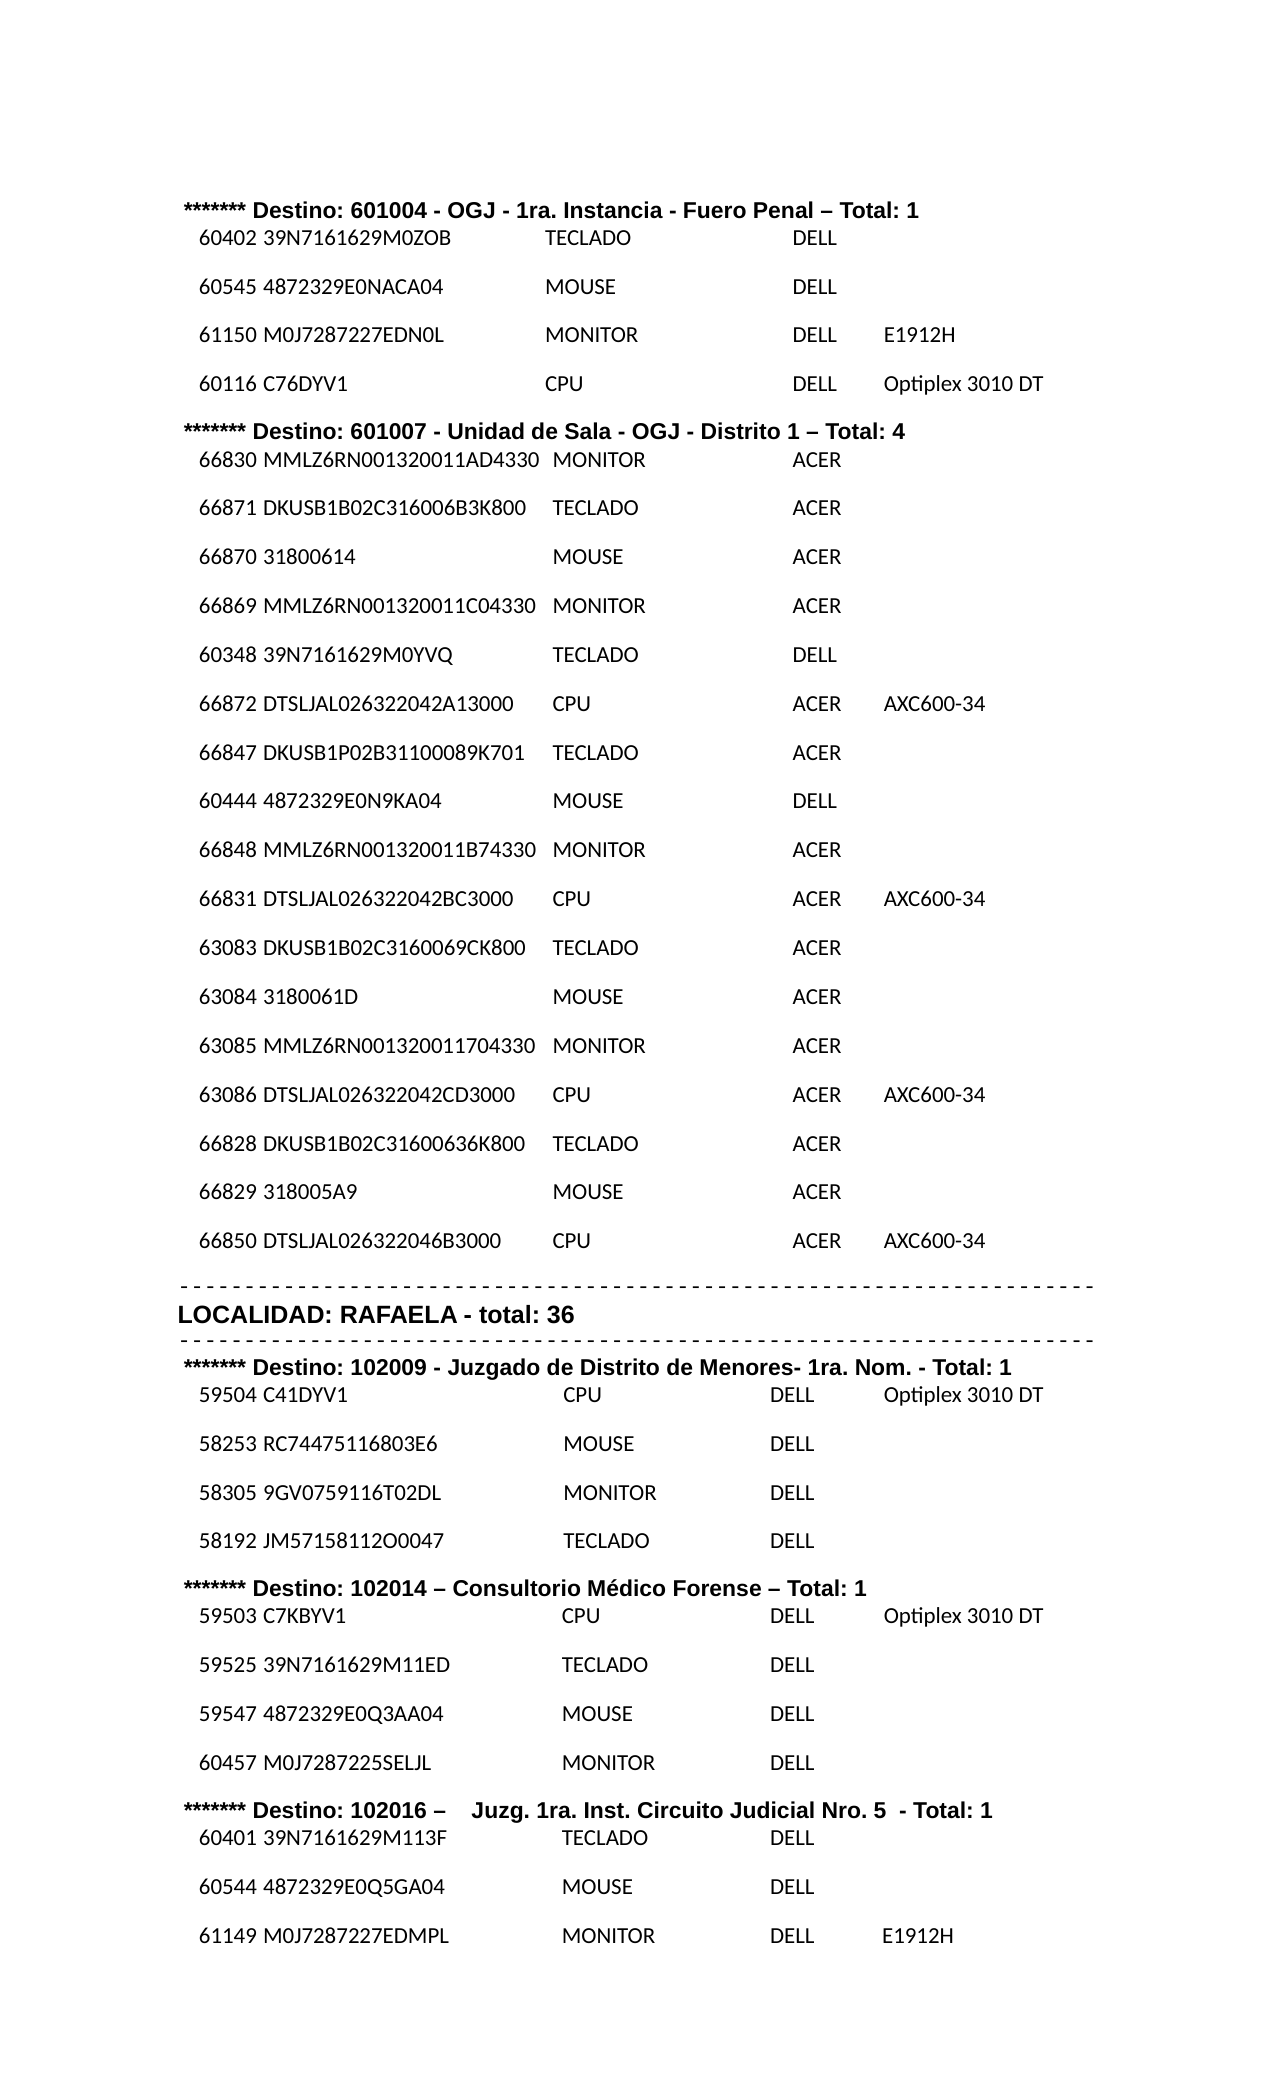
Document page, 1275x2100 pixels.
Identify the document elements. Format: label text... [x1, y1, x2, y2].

table_cell [789, 148, 880, 197]
table_cell TECLADO [549, 1129, 789, 1177]
table_cell MMLZ6RN001320011C04330 [260, 591, 549, 640]
table_cell 66829 [174, 1178, 260, 1226]
table_header 60401 [174, 1824, 260, 1872]
table_cell ACER [789, 1129, 880, 1177]
table_header DELL [789, 223, 880, 272]
table_cell 66848 [174, 836, 260, 884]
table_cell 4872329E0NACA04 [260, 272, 542, 321]
table_cell 61149 [174, 1921, 260, 1949]
table_cell 63084 [174, 982, 260, 1031]
table_cell 60348 [174, 640, 260, 689]
table_cell 60544 [174, 1872, 260, 1921]
subtitle ******* Destino: 102014 – Consultorio Médico Forense – Total: 1 [177, 1575, 1225, 1602]
table_cell [880, 982, 1275, 1031]
table_cell DKUSB1B02C3160069CK800 [260, 933, 549, 982]
table_cell 63083 [174, 933, 260, 982]
table_cell MMLZ6RN001320011B74330 [260, 836, 549, 884]
table_cell MONITOR [549, 591, 789, 640]
table_cell DELL [789, 370, 880, 418]
table_cell 66869 [174, 591, 260, 640]
table_cell Optiplex 3010 DT [880, 370, 1275, 418]
text ---------------------------------------------------------------------- [177, 1275, 1225, 1300]
table_cell [879, 1872, 1275, 1921]
table_header CPU [559, 1602, 767, 1651]
table_header CPU [560, 1380, 767, 1429]
table_header 39N7161629M0ZOB [260, 223, 542, 272]
table_header DELL [767, 1602, 880, 1651]
table_cell MOUSE [542, 272, 789, 321]
table_cell ACER [789, 591, 880, 640]
table_cell TECLADO [549, 640, 789, 689]
table_cell [880, 1429, 1275, 1478]
table_cell 4872329E0Q3AA04 [260, 1699, 558, 1748]
table_header 60402 [174, 223, 260, 272]
table_cell MOUSE [549, 542, 789, 591]
table_header C41DYV1 [260, 1380, 560, 1429]
table_cell ACER [789, 1031, 880, 1080]
table_cell 60457 [174, 1748, 260, 1797]
table_cell DELL [789, 640, 880, 689]
table_header TECLADO [559, 1824, 767, 1872]
table_cell DELL [767, 1526, 880, 1575]
table_cell MONITOR [560, 1478, 767, 1526]
table_cell [880, 591, 1275, 640]
table_cell MOUSE [560, 1429, 767, 1478]
table_cell 66872 [174, 689, 260, 738]
table_cell [880, 640, 1275, 689]
table_cell [880, 738, 1275, 787]
table_cell DELL [767, 1651, 880, 1699]
table_cell 59525 [174, 1651, 260, 1699]
table_cell RC74475116803E6 [260, 1429, 560, 1478]
table_cell 9GV0759116T02DL [260, 1478, 560, 1526]
table_cell 63085 [174, 1031, 260, 1080]
table_cell DTSLJAL026322046B3000 [260, 1226, 549, 1275]
table_cell DTSLJAL026322042BC3000 [260, 884, 549, 933]
table_cell 59547 [174, 1699, 260, 1748]
table_cell [260, 148, 542, 197]
table_cell DKUSB1B02C316006B3K800 [260, 494, 549, 542]
table_cell [880, 494, 1275, 542]
table_cell [880, 148, 1275, 197]
text LOCALIDAD: RAFAELA - total: 36 [177, 1300, 1098, 1329]
table_cell 60116 [174, 370, 260, 418]
table_cell ACER [789, 542, 880, 591]
table_cell 66870 [174, 542, 260, 591]
table_cell ACER [789, 982, 880, 1031]
table_cell CPU [549, 1080, 789, 1129]
table_cell [880, 933, 1275, 982]
table_cell ACER [789, 689, 880, 738]
table_cell [880, 787, 1275, 836]
table_cell CPU [542, 370, 789, 418]
table_cell DELL [789, 321, 880, 369]
table_header ACER [789, 445, 880, 493]
table_cell DTSLJAL026322042CD3000 [260, 1080, 549, 1129]
table_cell [880, 1526, 1275, 1575]
table_header 59504 [174, 1380, 260, 1429]
table_cell AXC600-34 [880, 884, 1275, 933]
table_cell [880, 1178, 1275, 1226]
table_header 39N7161629M113F [260, 1824, 558, 1872]
table_cell MOUSE [549, 1178, 789, 1226]
table_cell [880, 1748, 1275, 1797]
table_cell MONITOR [542, 321, 789, 369]
table_header Optiplex 3010 DT [880, 1380, 1275, 1429]
table_cell ACER [789, 1178, 880, 1226]
table_cell [880, 836, 1275, 884]
table_cell ACER [789, 933, 880, 982]
table_cell MONITOR [549, 836, 789, 884]
table_cell 60444 [174, 787, 260, 836]
subtitle ******* Destino: 102016 – Juzg. 1ra. Inst. Circuito Judicial Nro. 5 - Total: 1 [177, 1797, 1225, 1823]
table_cell C76DYV1 [260, 370, 542, 418]
table_cell 39N7161629M0YVQ [260, 640, 549, 689]
table_cell E1912H [880, 321, 1275, 369]
table_cell [880, 1699, 1275, 1748]
table_cell TECLADO [549, 933, 789, 982]
table_header [879, 1824, 1275, 1872]
table_cell 58192 [174, 1526, 260, 1575]
table_cell CPU [549, 1226, 789, 1275]
table_cell MMLZ6RN001320011704330 [260, 1031, 549, 1080]
table_cell MONITOR [559, 1921, 767, 1949]
table_cell DELL [767, 1699, 880, 1748]
table_header C7KBYV1 [260, 1602, 558, 1651]
table_cell 4872329E0Q5GA04 [260, 1872, 558, 1921]
table_cell DELL [767, 1748, 880, 1797]
table_cell DKUSB1B02C31600636K800 [260, 1129, 549, 1177]
table_cell [880, 1129, 1275, 1177]
table_cell 58253 [174, 1429, 260, 1478]
table_cell TECLADO [559, 1651, 767, 1699]
table_cell DTSLJAL026322042A13000 [260, 689, 549, 738]
table_header DELL [767, 1824, 879, 1872]
table_cell 66850 [174, 1226, 260, 1275]
table_cell ACER [789, 738, 880, 787]
table_cell 61150 [174, 321, 260, 369]
table_cell 66871 [174, 494, 260, 542]
table_cell [880, 272, 1275, 321]
table_cell TECLADO [549, 738, 789, 787]
table_header [880, 445, 1275, 493]
table_cell MOUSE [549, 982, 789, 1031]
table_cell AXC600-34 [880, 1226, 1275, 1275]
table_header 66830 [174, 445, 260, 493]
table_cell MOUSE [549, 787, 789, 836]
table_cell DELL [789, 272, 880, 321]
table_cell M0J7287227EDN0L [260, 321, 542, 369]
table_header Optiplex 3010 DT [880, 1602, 1275, 1651]
table_header MONITOR [549, 445, 789, 493]
table_cell [542, 148, 789, 197]
table_cell 3180061D [260, 982, 549, 1031]
table_cell ACER [789, 1226, 880, 1275]
table_cell CPU [549, 884, 789, 933]
subtitle ******* Destino: 102009 - Juzgado de Distrito de Menores- 1ra. Nom. - Total: 1 [177, 1353, 1225, 1380]
table_cell 66831 [174, 884, 260, 933]
table_header DELL [767, 1380, 880, 1429]
table_cell MONITOR [549, 1031, 789, 1080]
table_cell 66847 [174, 738, 260, 787]
table_cell 58305 [174, 1478, 260, 1526]
table_cell M0J7287227EDMPL [260, 1921, 558, 1949]
table_cell 66828 [174, 1129, 260, 1177]
table_cell [880, 542, 1275, 591]
table_cell AXC600-34 [880, 1080, 1275, 1129]
table_cell M0J7287225SELJL [260, 1748, 558, 1797]
table_cell TECLADO [549, 494, 789, 542]
table_cell MOUSE [559, 1699, 767, 1748]
table_cell ACER [789, 836, 880, 884]
table_cell 39N7161629M11ED [260, 1651, 558, 1699]
table_cell JM57158112O0047 [260, 1526, 560, 1575]
table_header [880, 223, 1275, 272]
table_cell [880, 1031, 1275, 1080]
table_cell DELL [789, 787, 880, 836]
table_cell ACER [789, 1080, 880, 1129]
table_cell DKUSB1P02B31100089K701 [260, 738, 549, 787]
table_cell DELL [767, 1921, 879, 1949]
table_cell 31800614 [260, 542, 549, 591]
table_cell [880, 1478, 1275, 1526]
table_cell ACER [789, 494, 880, 542]
table_cell MOUSE [559, 1872, 767, 1921]
subtitle ******* Destino: 601004 - OGJ - 1ra. Instancia - Fuero Penal – Total: 1 [177, 197, 1225, 223]
subtitle ******* Destino: 601007 - Unidad de Sala - OGJ - Distrito 1 – Total: 4 [177, 418, 1225, 445]
table_cell DELL [767, 1478, 880, 1526]
table_cell 60545 [174, 272, 260, 321]
table_cell 63086 [174, 1080, 260, 1129]
table_cell E1912H [879, 1921, 1275, 1949]
table_cell 4872329E0N9KA04 [260, 787, 549, 836]
table_cell ACER [789, 884, 880, 933]
table_cell MONITOR [559, 1748, 767, 1797]
table_header MMLZ6RN001320011AD4330 [260, 445, 549, 493]
table_header 59503 [174, 1602, 260, 1651]
table_cell 318005A9 [260, 1178, 549, 1226]
table_cell CPU [549, 689, 789, 738]
text ---------------------------------------------------------------------- [177, 1329, 1225, 1353]
table_cell AXC600-34 [880, 689, 1275, 738]
table_header TECLADO [542, 223, 789, 272]
table_cell [880, 1651, 1275, 1699]
table_cell [174, 148, 260, 197]
table_cell DELL [767, 1872, 879, 1921]
table_cell DELL [767, 1429, 880, 1478]
table_cell TECLADO [560, 1526, 767, 1575]
